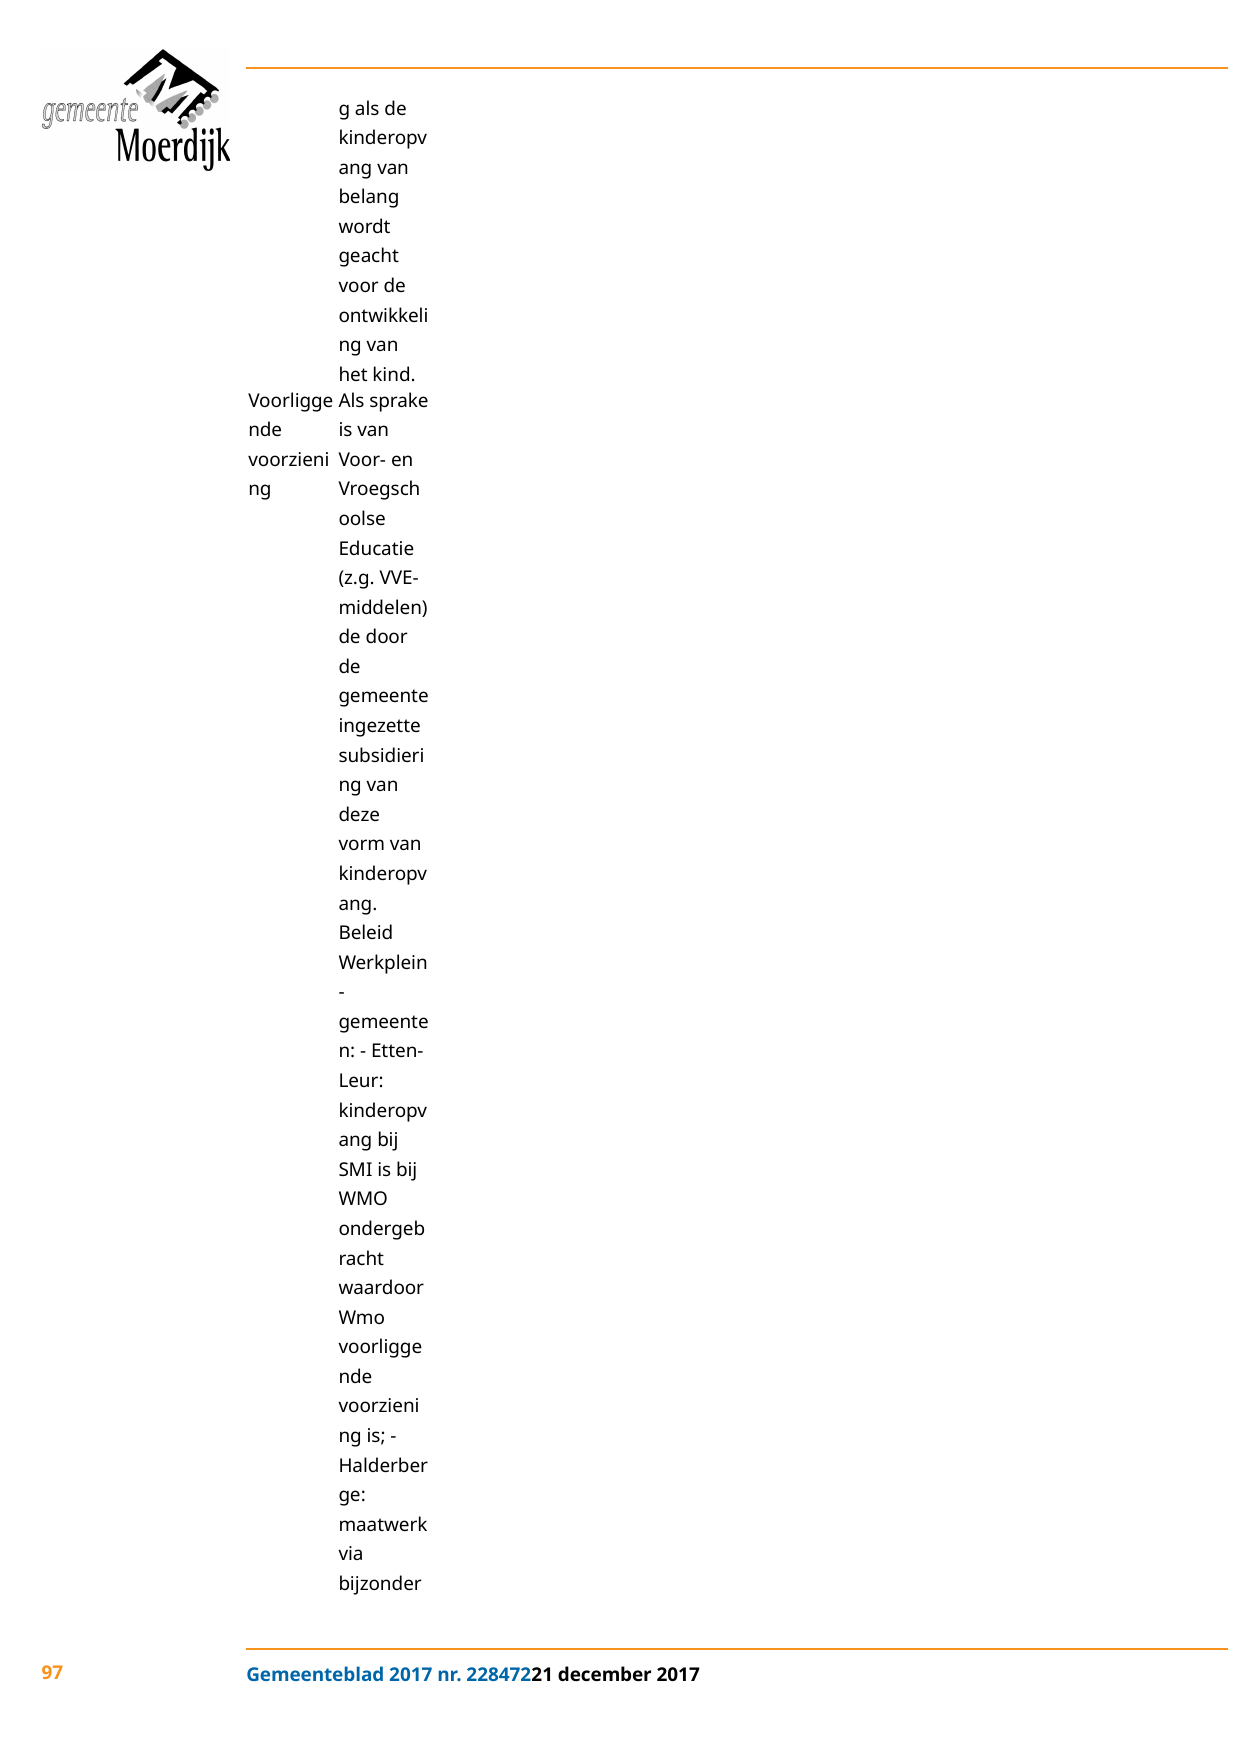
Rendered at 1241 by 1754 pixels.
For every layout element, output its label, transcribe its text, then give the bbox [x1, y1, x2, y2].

table_cell g als de kinderopvang van belang wordt geacht voor de ontwikkeling van het kind. [338, 95, 429, 387]
table_cell Als sprake is van Voor- en Vroegschoolse Educatie (z.g. VVE-middelen) de door de gemeente ingezette subsidiering van deze vorm van kinderopvang. Beleid Werkplein-gemeenten: - Etten-Leur: kinderopvang bij SMI is bij WMO ondergebracht waardoor Wmo voorliggende voorziening is; - Halderberge: maatwerk via bijzonder [338, 387, 429, 1596]
table_cell Voorliggende voorziening [248, 387, 338, 1596]
table_cell [248, 95, 338, 387]
picture [41, 47, 231, 172]
